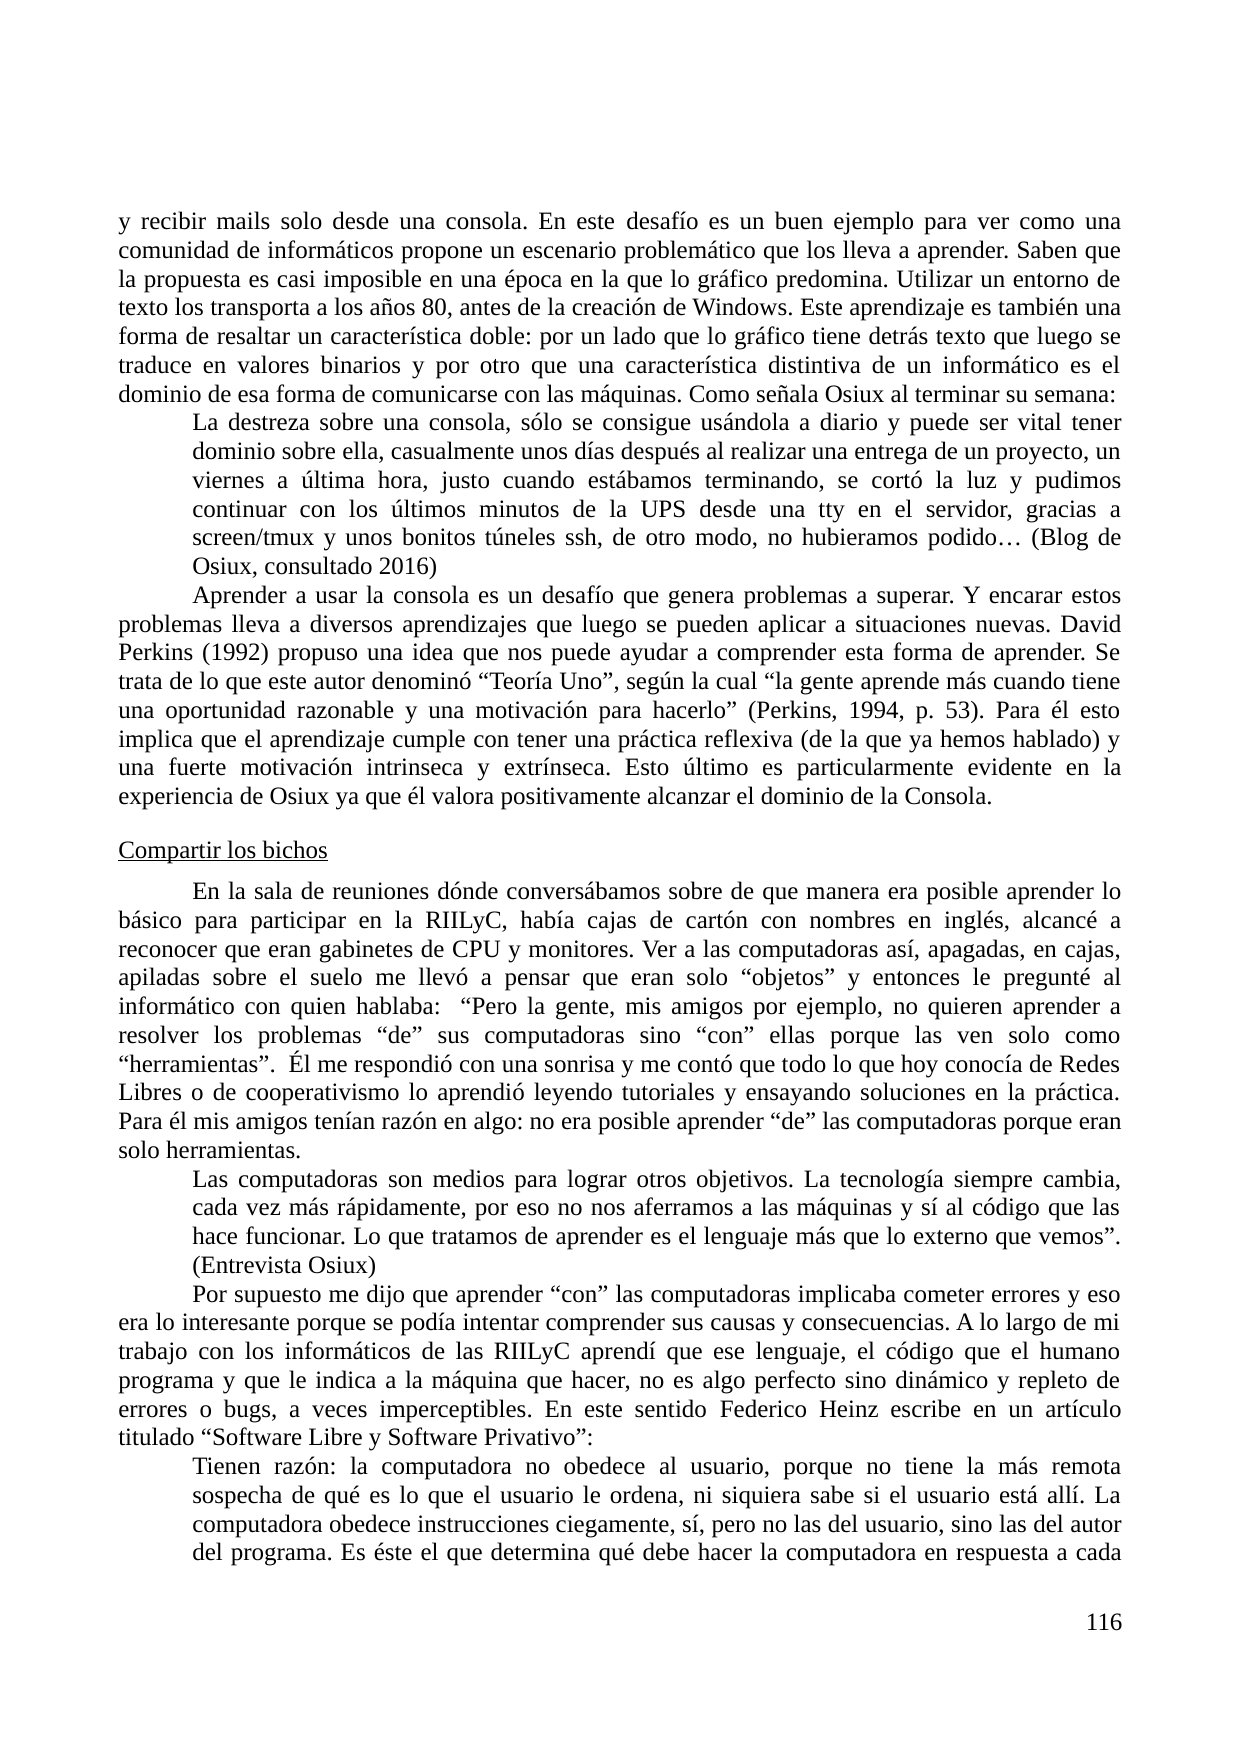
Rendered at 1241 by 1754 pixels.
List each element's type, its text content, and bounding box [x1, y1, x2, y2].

text En la sala de reuniones dónde conversábamos sobre de que manera era posible aprender lo básico para participar en la RIILyC, había cajas de cartón con nombres en inglés, alcancé a reconocer que eran gabinetes de CPU y monitores. Ver a las computadoras así, apagadas, en cajas, apiladas sobre el suelo me llevó a pensar que eran solo “objetos” y entonces le pregunté al informático con quien hablaba: “Pero la gente, mis amigos por ejemplo, no quieren aprender a resolver los problemas “de” sus computadoras sino “con” ellas porque las ven solo como “herramientas”. Él me respondió con una sonrisa y me contó que todo lo que hoy conocía de Redes Libres o de cooperativismo lo aprendió leyendo tutoriales y ensayando soluciones en la práctica. Para él mis amigos tenían razón en algo: no era posible aprender “de” las computadoras porque eran solo herramientas. [118, 876, 1122, 1164]
subtitle Compartir los bichos [118, 835, 1122, 864]
text Tienen razón: la computadora no obedece al usuario, porque no tiene la más remota sospecha de qué es lo que el usuario le ordena, ni siquiera sabe si el usuario está allí. La computadora obedece instrucciones ciegamente, sí, pero no las del usuario, sino las del autor del programa. Es éste el que determina qué debe hacer la computadora en respuesta a cada [192, 1451, 1122, 1566]
text Aprender a usar la consola es un desafío que genera problemas a superar. Y encarar estos problemas lleva a diversos aprendizajes que luego se pueden aplicar a situaciones nuevas. David Perkins (1992) propuso una idea que nos puede ayudar a comprender esta forma de aprender. Se trata de lo que este autor denominó “Teoría Uno”, según la cual “la gente aprende más cuando tiene una oportunidad razonable y una motivación para hacerlo” (Perkins, 1994, p. 53). Para él esto implica que el aprendizaje cumple con tener una práctica reflexiva (de la que ya hemos hablado) y una fuerte motivación intrinseca y extrínseca. Esto último es particularmente evidente en la experiencia de Osiux ya que él valora positivamente alcanzar el dominio de la Consola. [118, 580, 1122, 810]
text Por supuesto me dijo que aprender “con” las computadoras implicaba cometer errores y eso era lo interesante porque se podía intentar comprender sus causas y consecuencias. A lo largo de mi trabajo con los informáticos de las RIILyC aprendí que ese lenguaje, el código que el humano programa y que le indica a la máquina que hacer, no es algo perfecto sino dinámico y repleto de errores o bugs, a veces imperceptibles. En este sentido Federico Heinz escribe en un artículo titulado “Software Libre y Software Privativo”: [118, 1279, 1122, 1451]
text La destreza sobre una consola, sólo se consigue usándola a diario y puede ser vital tener dominio sobre ella, casualmente unos días después al realizar una entrega de un proyecto, un viernes a última hora, justo cuando estábamos terminando, se cortó la luz y pudimos continuar con los últimos minutos de la UPS desde una tty en el servidor, gracias a screen/tmux y unos bonitos túneles ssh, de otro modo, no hubieramos podido… (Blog de Osiux, consultado 2016) [192, 407, 1122, 580]
text Las computadoras son medios para lograr otros objetivos. La tecnología siempre cambia, cada vez más rápidamente, por eso no nos aferramos a las máquinas y sí al código que las hace funcionar. Lo que tratamos de aprender es el lenguaje más que lo externo que vemos”. (Entrevista Osiux) [192, 1164, 1122, 1279]
text y recibir mails solo desde una consola. En este desafío es un buen ejemplo para ver como una comunidad de informáticos propone un escenario problemático que los lleva a aprender. Saben que la propuesta es casi imposible en una época en la que lo gráfico predomina. Utilizar un entorno de texto los transporta a los años 80, antes de la creación de Windows. Este aprendizaje es también una forma de resaltar un característica doble: por un lado que lo gráfico tiene detrás texto que luego se traduce en valores binarios y por otro que una característica distintiva de un informático es el dominio de esa forma de comunicarse con las máquinas. Como señala Osiux al terminar su semana: [118, 206, 1122, 407]
